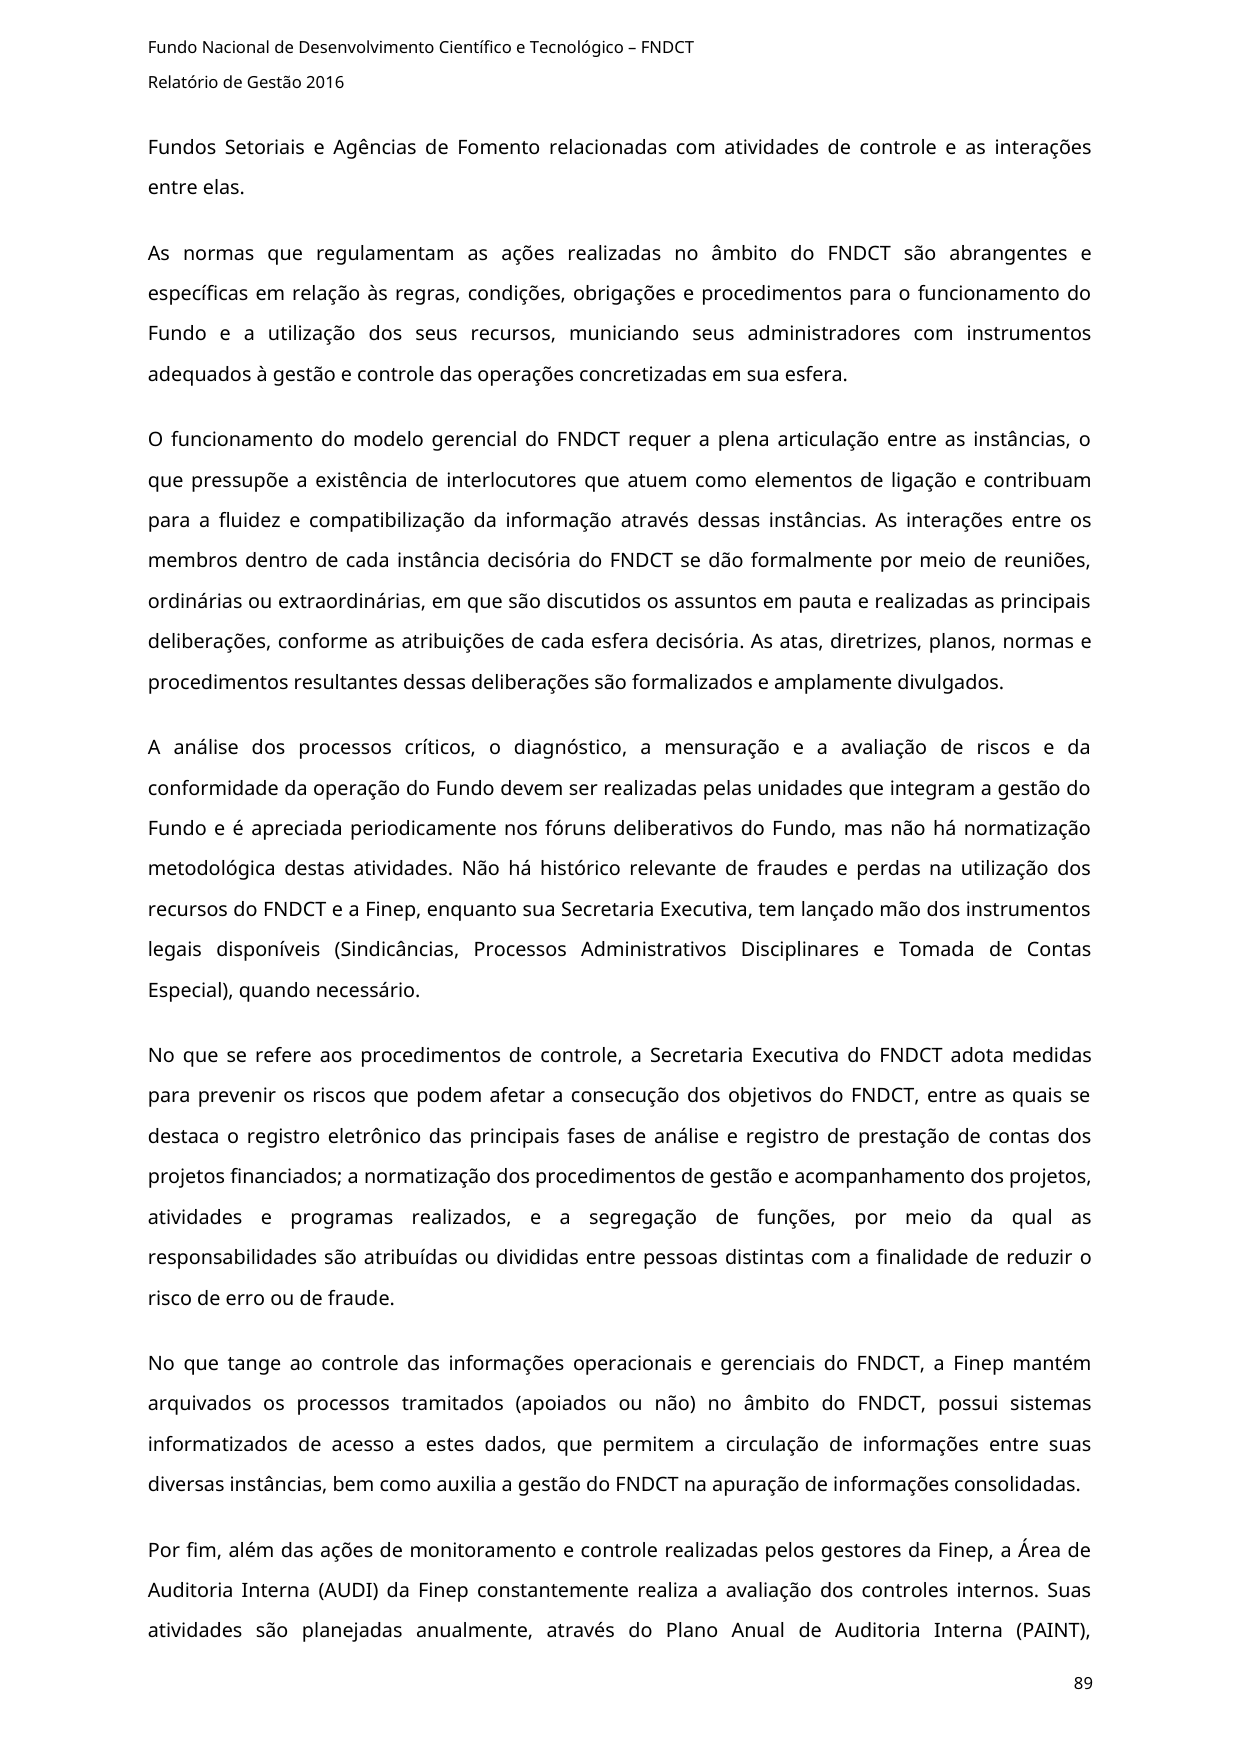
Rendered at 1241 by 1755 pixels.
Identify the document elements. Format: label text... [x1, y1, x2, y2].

text No que tange ao controle das informações operacionais e gerenciais do FNDCT, a Finep mantém arquivados os processos tramitados (apoiados ou não) no âmbito do FNDCT, possui sistemas informatizados de acesso a estes dados, que permitem a circulação de informações entre suas diversas instâncias, bem como auxilia a gestão do FNDCT na apuração de informações consolidadas. [148, 1349, 1093, 1497]
text Fundos Setoriais e Agências de Fomento relacionadas com atividades de controle e as interações entre elas. [148, 133, 1093, 200]
text A análise dos processos críticos, o diagnóstico, a mensuração e a avaliação de riscos e da conformidade da operação do Fundo devem ser realizadas pelas unidades que integram a gestão do Fundo e é apreciada periodicamente nos fóruns deliberativos do Fundo, mas não há normatização metodológica destas atividades. Não há histórico relevante de fraudes e perdas na utilização dos recursos do FNDCT e a Finep, enquanto sua Secretaria Executiva, tem lançado mão dos instrumentos legais disponíveis (Sindicâncias, Processos Administrativos Disciplinares e Tomada de Contas Especial), quando necessário. [148, 733, 1093, 1003]
text No que se refere aos procedimentos de controle, a Secretaria Executiva do FNDCT adota medidas para prevenir os riscos que podem afetar a consecução dos objetivos do FNDCT, entre as quais se destaca o registro eletrônico das principais fases de análise e registro de prestação de contas dos projetos financiados; a normatização dos procedimentos de gestão e acompanhamento dos projetos, atividades e programas realizados, e a segregação de funções, por meio da qual as responsabilidades são atribuídas ou divididas entre pessoas distintas com a finalidade de reduzir o risco de erro ou de fraude. [148, 1041, 1093, 1311]
text Por fim, além das ações de monitoramento e controle realizadas pelos gestores da Finep, a Área de Auditoria Interna (AUDI) da Finep constantemente realiza a avaliação dos controles internos. Suas atividades são planejadas anualmente, através do Plano Anual de Auditoria Interna (PAINT), [148, 1536, 1093, 1644]
text O funcionamento do modelo gerencial do FNDCT requer a plena articulação entre as instâncias, o que pressupõe a existência de interlocutores que atuem como elementos de ligação e contribuam para a fluidez e compatibilização da informação através dessas instâncias. As interações entre os membros dentro de cada instância decisória do FNDCT se dão formalmente por meio de reuniões, ordinárias ou extraordinárias, em que são discutidos os assuntos em pauta e realizadas as principais deliberações, conforme as atribuições de cada esfera decisória. As atas, diretrizes, planos, normas e procedimentos resultantes dessas deliberações são formalizados e amplamente divulgados. [148, 425, 1093, 695]
text As normas que regulamentam as ações realizadas no âmbito do FNDCT são abrangentes e específicas em relação às regras, condições, obrigações e procedimentos para o funcionamento do Fundo e a utilização dos seus recursos, municiando seus administradores com instrumentos adequados à gestão e controle das operações concretizadas em sua esfera. [148, 239, 1093, 387]
